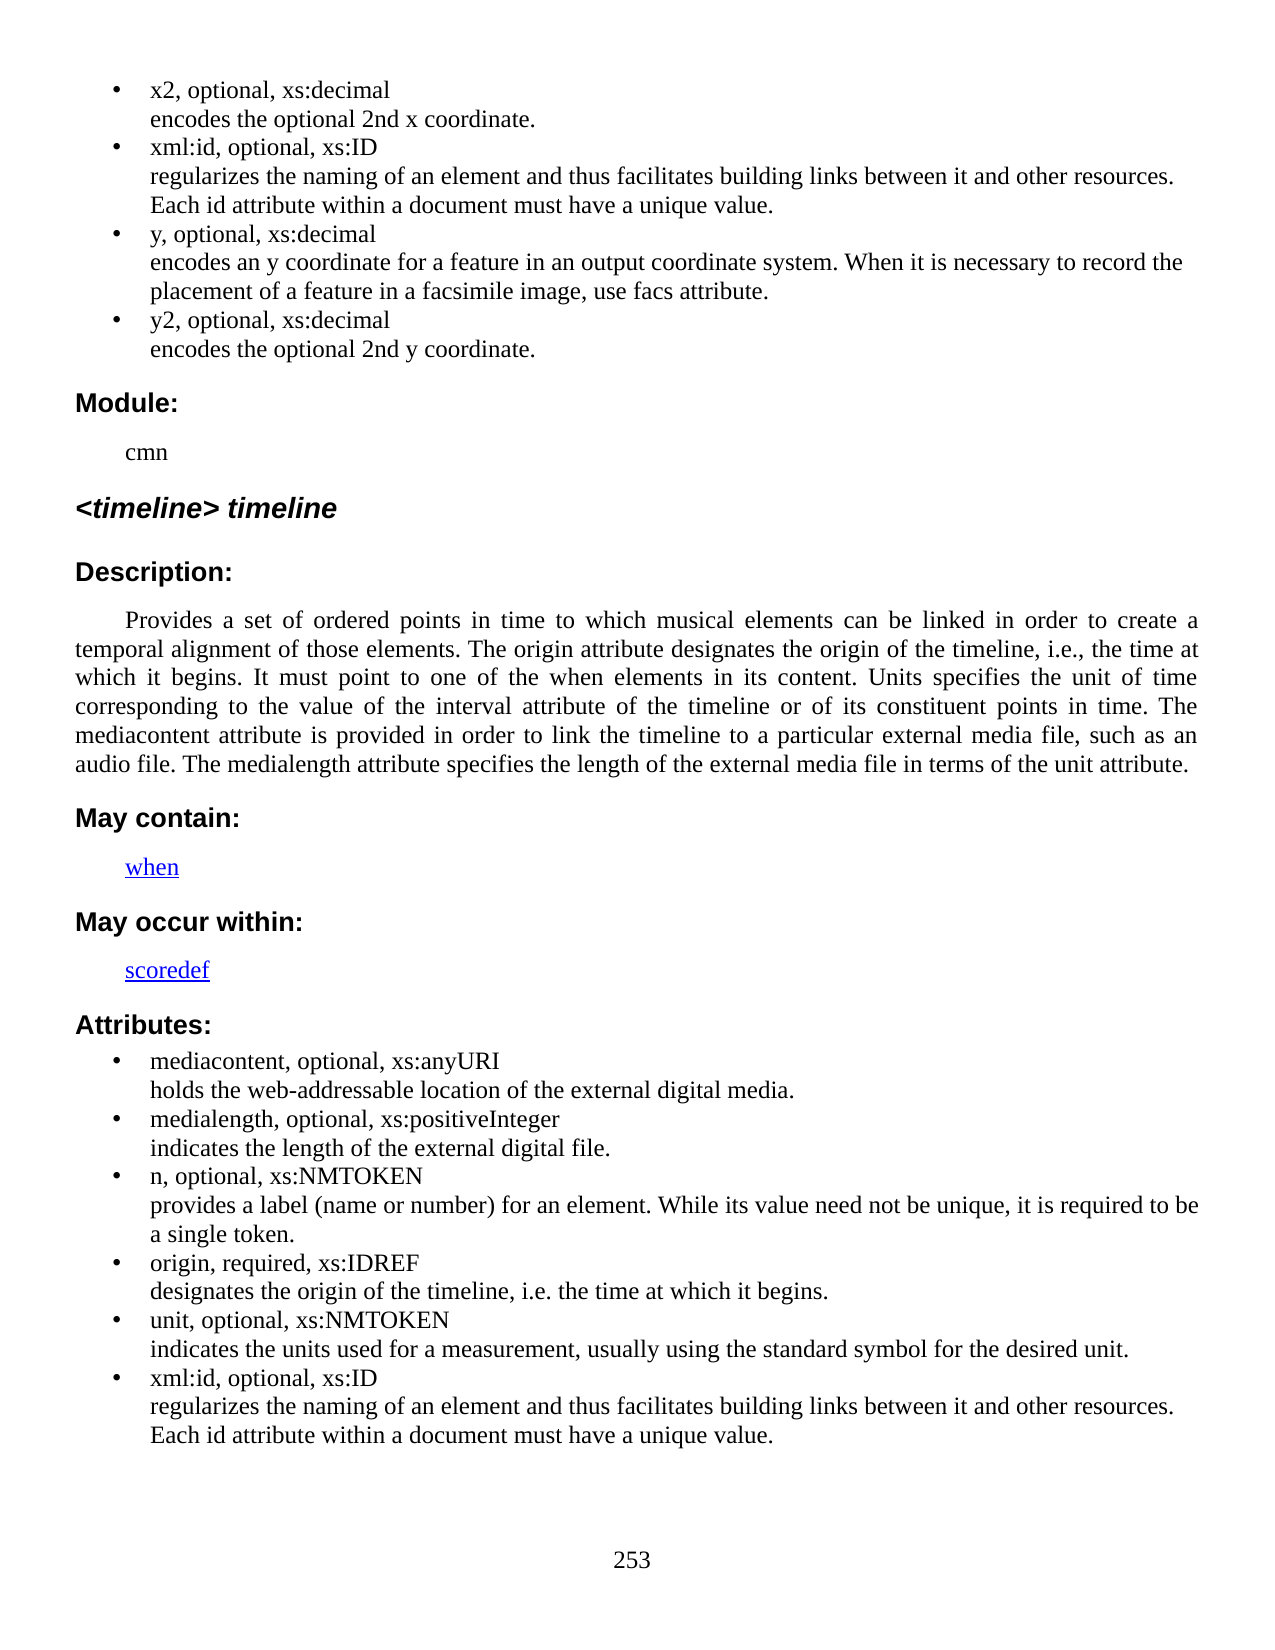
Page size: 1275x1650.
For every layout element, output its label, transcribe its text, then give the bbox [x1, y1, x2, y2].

list mediacontent, optional, xs:anyURI holds the web-addressable location of the external digital media. [112, 1046, 1200, 1104]
text Provides a set of ordered points in time to which musical elements can be linked in order to create a temporal alignment of those elements. The origin attribute designates the origin of the timeline, i.e., the time at which it begins. It must point to one of the when elements in its content. Units specifies the unit of time corresponding to the value of the interval attribute of the timeline or of its constituent points in time. The mediacontent attribute is provided in order to link the timeline to a particular external media file, such as an audio file. The medialength attribute specifies the length of the external media file in terms of the unit attribute. [75, 605, 1200, 777]
list xml:id, optional, xs:ID regularizes the naming of an element and thus facilitates building links between it and other resources. Each id attribute within a document must have a unique value. [112, 1363, 1200, 1449]
subtitle <timeline> timeline [75, 491, 1200, 524]
list n, optional, xs:NMTOKEN provides a label (name or number) for an element. While its value need not be unique, it is required to be a single token. [112, 1161, 1200, 1248]
list x2, optional, xs:decimal encodes the optional 2nd x coordinate. [112, 75, 1200, 132]
subtitle May occur within: [75, 906, 1200, 937]
list medialength, optional, xs:positiveInteger indicates the length of the external digital file. [112, 1104, 1200, 1161]
subtitle Attributes: [75, 1009, 1200, 1040]
list unit, optional, xs:NMTOKEN indicates the units used for a measurement, usually using the standard symbol for the desired unit. [112, 1305, 1200, 1363]
list y, optional, xs:decimal encodes an y coordinate for a feature in an output coordinate system. When it is necessary to record the placement of a feature in a facsimile image, use facs attribute. [112, 219, 1200, 305]
text cmn [75, 437, 1200, 466]
subtitle Module: [75, 387, 1200, 419]
text when [75, 852, 1200, 881]
list xml:id, optional, xs:ID regularizes the naming of an element and thus facilitates building links between it and other resources. Each id attribute within a document must have a unique value. [112, 132, 1200, 219]
list y2, optional, xs:decimal encodes the optional 2nd y coordinate. [112, 305, 1200, 362]
list origin, required, xs:IDREF designates the origin of the timeline, i.e. the time at which it begins. [112, 1248, 1200, 1305]
subtitle Description: [75, 556, 1200, 587]
subtitle May contain: [75, 802, 1200, 834]
text scoredef [75, 955, 1200, 984]
